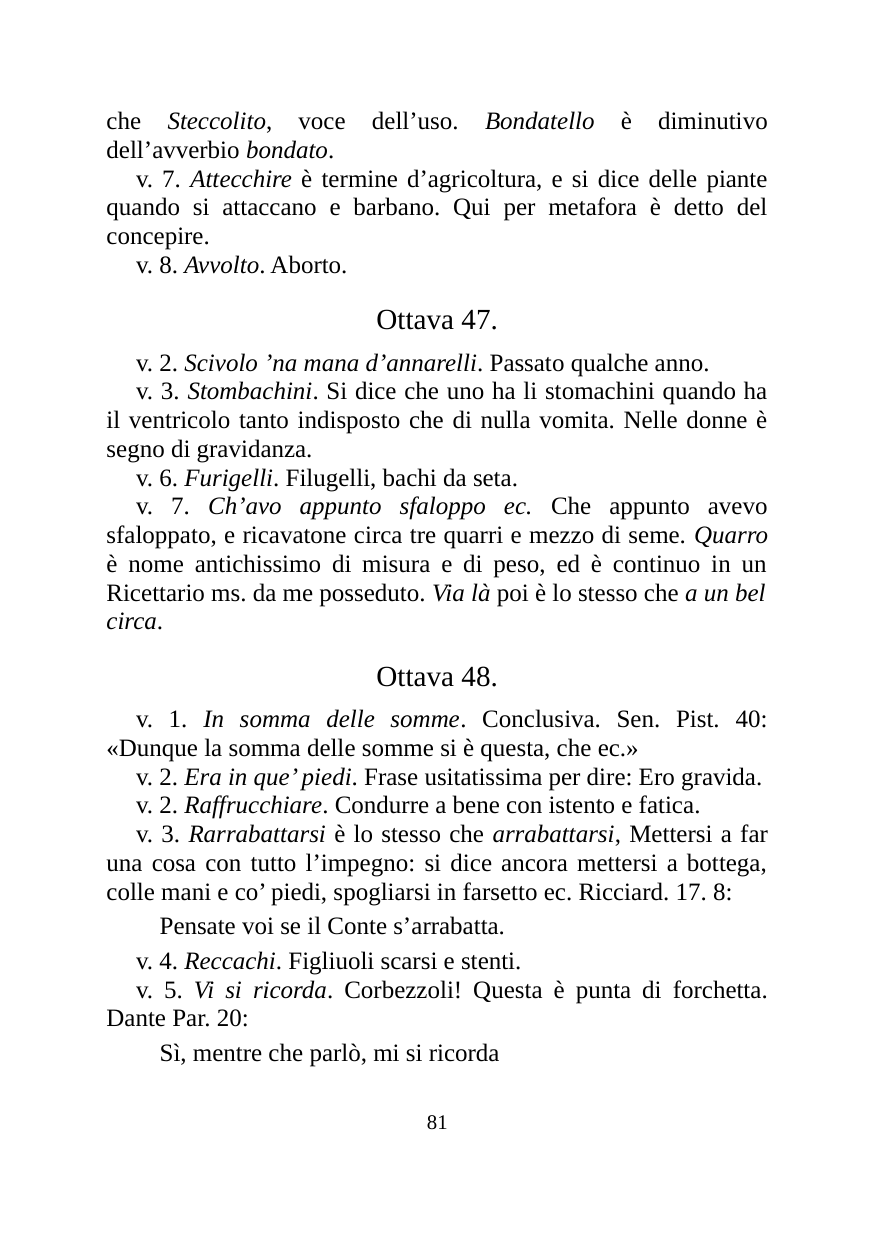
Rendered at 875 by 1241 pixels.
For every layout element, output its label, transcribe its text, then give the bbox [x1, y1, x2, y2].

text Sì, mentre che parlò, mi si ricorda [159, 1038, 768, 1067]
text Pensate voi se il Conte s’arrabatta. [159, 911, 768, 940]
subtitle Ottava 48. [106, 659, 768, 692]
text v. 4. Reccachi. Figliuoli scarsi e stenti. [106, 946, 768, 975]
text v. 1. In somma delle somme. Conclusiva. Sen. Pist. 40: «Dunque la somma delle somme si è questa, che ec.» [106, 704, 768, 762]
text v. 8. Avvolto. Aborto. [106, 250, 768, 279]
text v. 6. Furigelli. Filugelli, bachi da seta. [106, 463, 768, 491]
text v. 7. Attecchire è termine d’agricoltura, e si dice delle piante quando si attaccano e barbano. Qui per metafora è detto del concepire. [106, 164, 768, 250]
text v. 3. Rarrabattarsi è lo stesso che arrabattarsi, Mettersi a far una cosa con tutto l’impegno: si dice ancora mettersi a bottega, colle mani e co’ piedi, spogliarsi in farsetto ec. Ricciard. 17. 8: [106, 819, 768, 905]
text v. 2. Era in que’ piedi. Frase usitatissima per dire: Ero gravida. [106, 762, 768, 790]
text che Steccolito, voce dell’uso. Bondatello è diminutivo dell’avverbio bondato. [106, 106, 768, 164]
text v. 2. Raffrucchiare. Condurre a bene con istento e fatica. [106, 790, 768, 819]
text v. 5. Vi si ricorda. Corbezzoli! Questa è punta di forchetta. Dante Par. 20: [106, 975, 768, 1032]
subtitle Ottava 47. [106, 302, 768, 336]
text v. 2. Scivolo ’na mana d’annarelli. Passato qualche anno. [106, 348, 768, 376]
text v. 3. Stombachini. Si dice che uno ha li stomachini quando ha il ventricolo tanto indisposto che di nulla vomita. Nelle donne è segno di gravidanza. [106, 376, 768, 463]
text v. 7. Ch’avo appunto sfaloppo ec. Che appunto avevo sfaloppato, e ricavatone circa tre quarri e mezzo di seme. Quarro è nome antichissimo di misura e di peso, ed è continuo in un Ricettario ms. da me posseduto. Via là poi è lo stesso che a un bel circa. [106, 491, 768, 635]
